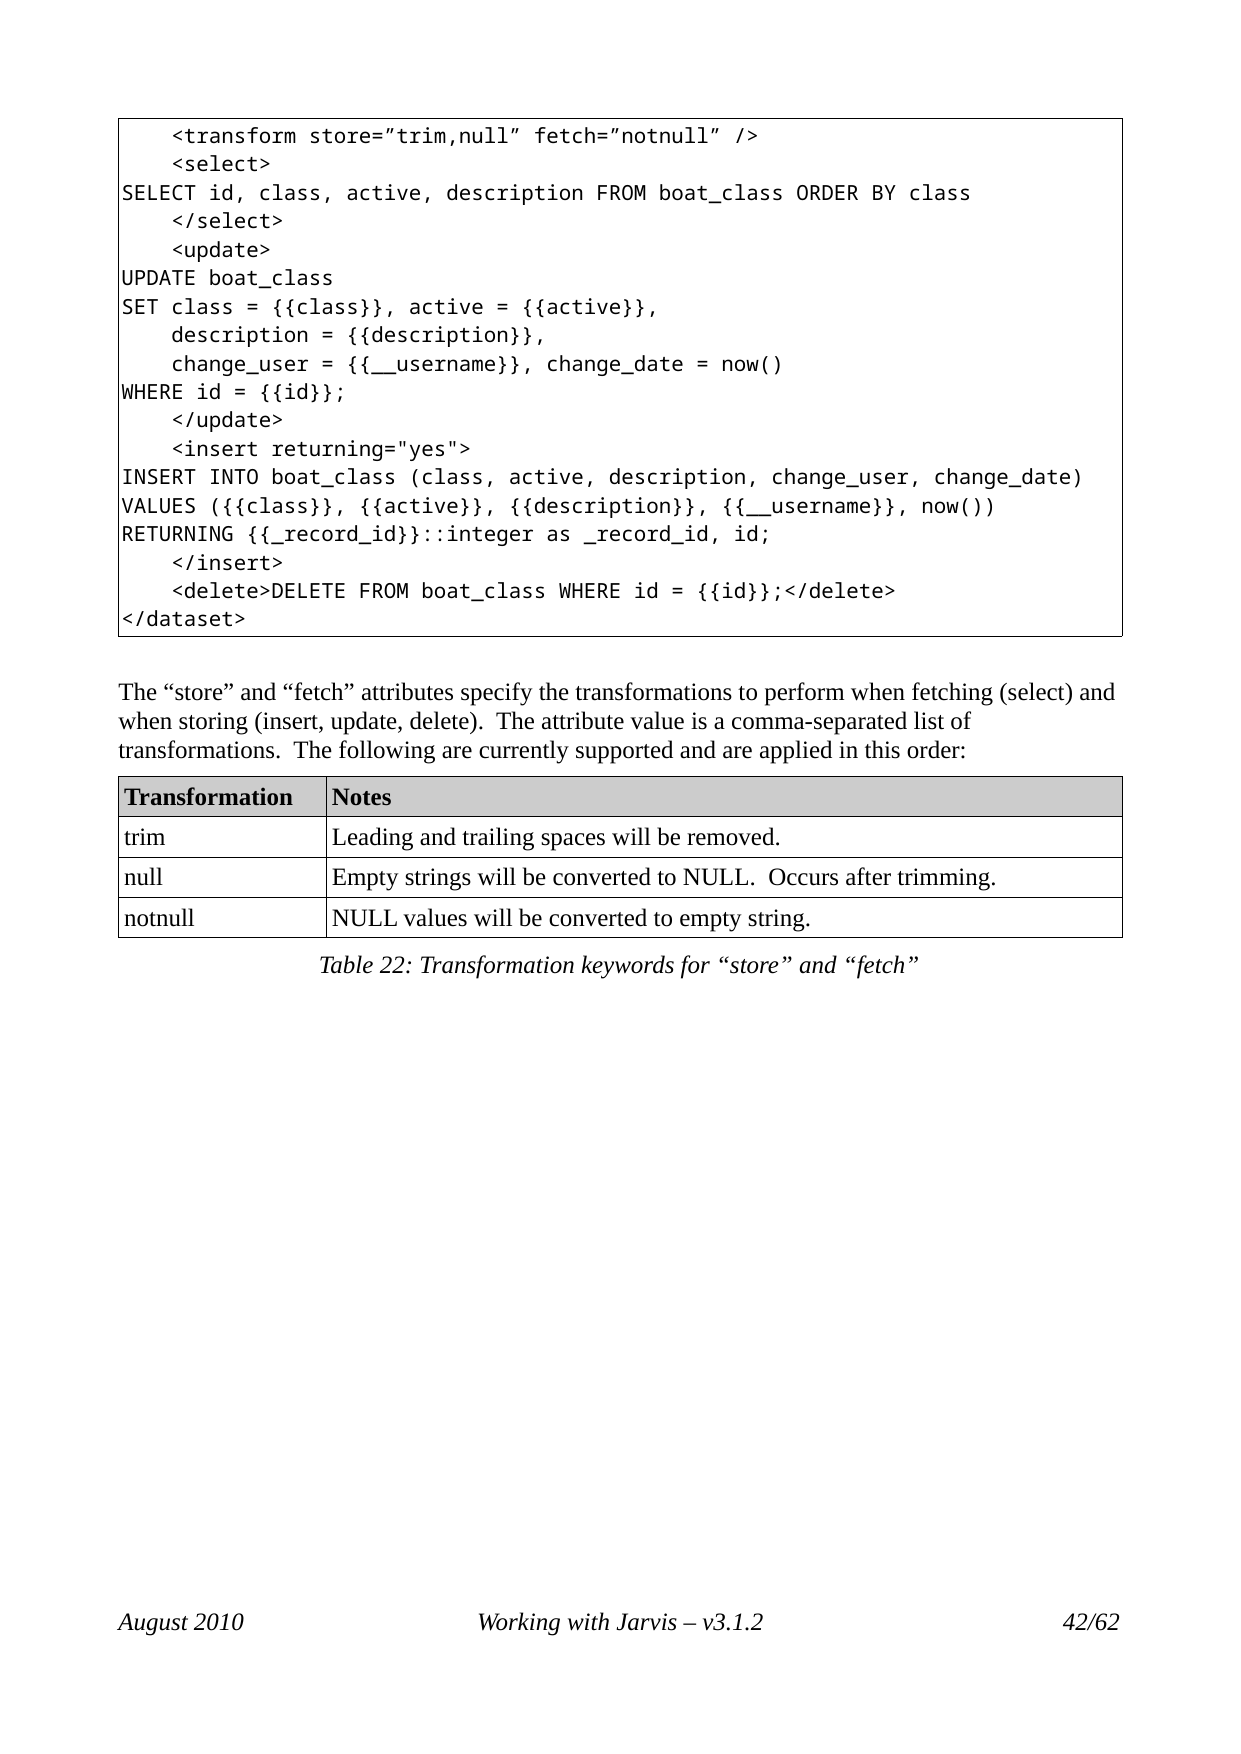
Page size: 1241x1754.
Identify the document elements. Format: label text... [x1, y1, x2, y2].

text INSERT INTO boat_class (class, active, description, change_user, change_date) [119, 459, 1122, 488]
text <select> [119, 147, 1122, 175]
text <transform store=”trim,null” fetch=”notnull” /> [119, 119, 1122, 147]
text VALUES ({{class}}, {{active}}, {{description}}, {{__username}}, now()) [119, 488, 1122, 516]
text </insert> [119, 545, 1122, 573]
table_cell trim [119, 817, 326, 857]
text WHERE id = {{id}}; [119, 374, 1122, 402]
table_header Transformation [119, 777, 326, 816]
text <delete>DELETE FROM boat_class WHERE id = {{id}};</delete> [119, 573, 1122, 602]
table_cell notnull [119, 898, 326, 937]
text UPDATE boat_class [119, 260, 1122, 289]
text RETURNING {{_record_id}}::integer as _record_id, id; [119, 516, 1122, 545]
text </dataset> [119, 602, 1122, 636]
text description = {{description}}, [119, 317, 1122, 346]
table_cell Leading and trailing spaces will be removed. [327, 817, 1122, 857]
text Table 22: Transformation keywords for “store” and “fetch” [118, 950, 1122, 979]
table_header Notes [327, 777, 1122, 816]
text <insert returning="yes"> [119, 431, 1122, 459]
text The “store” and “fetch” attributes specify the transformations to perform when fetching (select) and when storing (insert, update, delete). The attribute value is a comma-separated list of transformations. The following are currently supported and are applied in this order: [118, 677, 1122, 763]
text </update> [119, 402, 1122, 431]
table_cell NULL values will be converted to empty string. [327, 898, 1122, 937]
table_cell Empty strings will be converted to NULL. Occurs after trimming. [327, 858, 1122, 897]
text change_user = {{__username}}, change_date = now() [119, 346, 1122, 374]
text SELECT id, class, active, description FROM boat_class ORDER BY class [119, 175, 1122, 203]
text SET class = {{class}}, active = {{active}}, [119, 289, 1122, 317]
table_cell null [119, 858, 326, 897]
text <update> [119, 232, 1122, 260]
text </select> [119, 203, 1122, 232]
